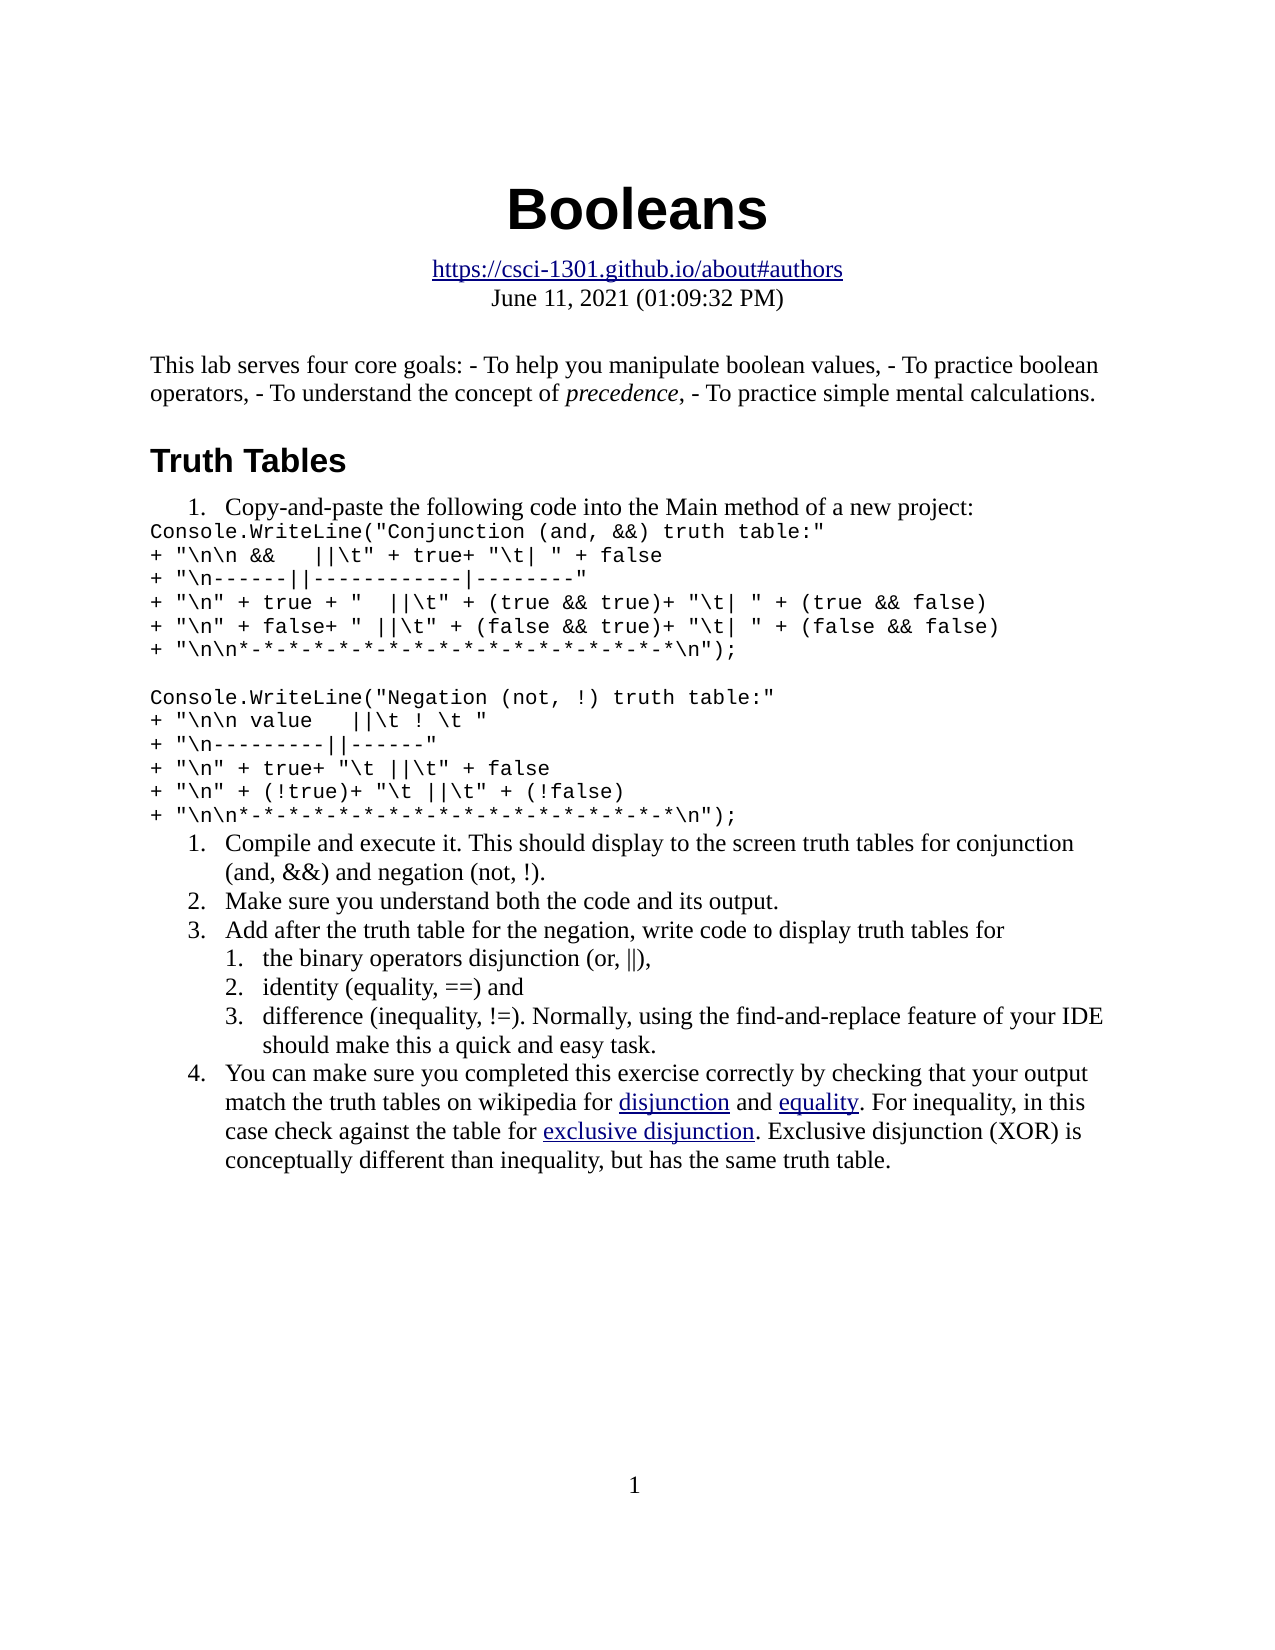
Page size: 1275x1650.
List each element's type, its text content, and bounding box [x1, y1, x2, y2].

text + "\n\n && ||\t" + true+ "\t| " + false [150, 545, 1125, 568]
list the binary operators disjunction (or, ||), [225, 943, 1125, 972]
text + "\n" + true + " ||\t" + (true && true)+ "\t| " + (true && false) [150, 592, 1125, 616]
subtitle Truth Tables [150, 441, 1125, 480]
title Booleans [150, 175, 1125, 242]
list Add after the truth table for the negation, write code to display truth tables for [187, 915, 1125, 943]
text This lab serves four core goals: - To help you manipulate boolean values, - To practice boolean operators, - To understand the concept of precedence, - To practice simple mental calculations. [150, 350, 1125, 407]
text https://csci-1301.github.io/about#authors [150, 254, 1125, 283]
text + "\n---------||------" [150, 734, 1125, 758]
list Copy-and-paste the following code into the Main method of a new project: [187, 492, 1125, 521]
list difference (inequality, !=). Normally, using the find-and-replace feature of your IDE should make this a quick and easy task. [225, 1001, 1125, 1058]
list identity (equality, ==) and [225, 972, 1125, 1001]
text + "\n" + (!true)+ "\t ||\t" + (!false) [150, 781, 1125, 805]
text + "\n------||------------|--------" [150, 568, 1125, 592]
text Console.WriteLine("Negation (not, !) truth table:" [150, 687, 1125, 710]
text + "\n" + false+ " ||\t" + (false && true)+ "\t| " + (false && false) [150, 616, 1125, 639]
list Compile and execute it. This should display to the screen truth tables for conjunction (and, &&) and negation (not, !). [187, 828, 1125, 886]
text + "\n\n*-*-*-*-*-*-*-*-*-*-*-*-*-*-*-*-*-*\n"); [150, 639, 1125, 663]
list You can make sure you completed this exercise correctly by checking that your output match the truth tables on wikipedia for disjunction and equality. For inequality, in this case check against the table for exclusive disjunction. Exclusive disjunction (XOR) is conceptually different than inequality, but has the same truth table. [187, 1058, 1125, 1173]
text June 11, 2021 (01:09:32 PM) [150, 283, 1125, 312]
text + "\n\n value ||\t ! \t " [150, 710, 1125, 734]
text Console.WriteLine("Conjunction (and, &&) truth table:" [150, 521, 1125, 545]
text + "\n\n*-*-*-*-*-*-*-*-*-*-*-*-*-*-*-*-*-*\n"); [150, 805, 1125, 828]
list Make sure you understand both the code and its output. [187, 886, 1125, 915]
text + "\n" + true+ "\t ||\t" + false [150, 758, 1125, 781]
